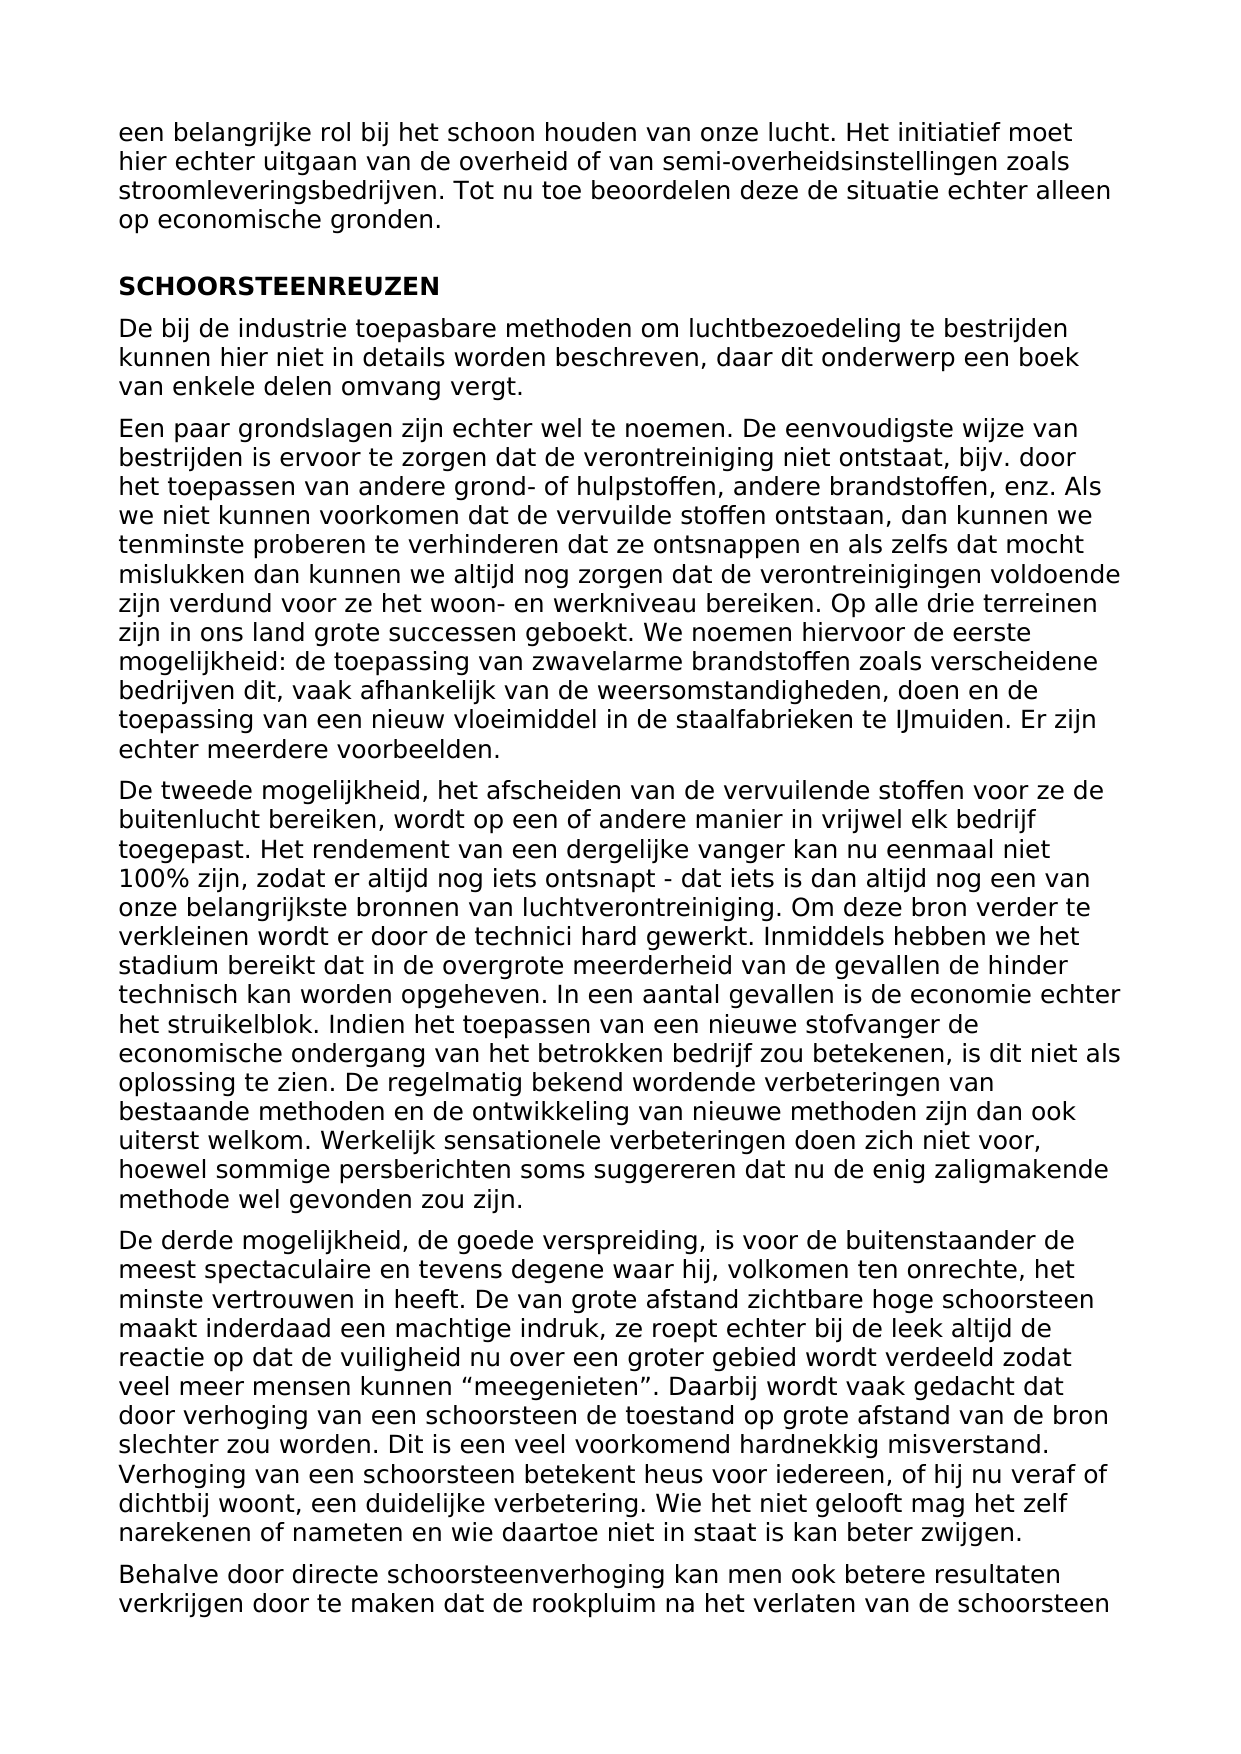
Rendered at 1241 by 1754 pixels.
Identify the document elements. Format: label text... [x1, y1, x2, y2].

text een belangrijke rol bij het schoon houden van onze lucht. Het initiatief moet hier echter uitgaan van de overheid of van semi-overheidsinstellingen zoals stroomleveringsbedrijven. Tot nu toe beoordelen deze de situatie echter alleen op economische gronden. [118, 118, 1122, 235]
text Een paar grondslagen zijn echter wel te noemen. De eenvoudigste wijze van bestrijden is ervoor te zorgen dat de verontreiniging niet ontstaat, bijv. door het toepassen van andere grond- of hulpstoffen, andere brandstoffen, enz. Als we niet kunnen voorkomen dat de vervuilde stoffen ontstaan, dan kunnen we tenminste proberen te verhinderen dat ze ontsnappen en als zelfs dat mocht mislukken dan kunnen we altijd nog zorgen dat de verontreinigingen voldoende zijn verdund voor ze het woon- en werkniveau bereiken. Op alle drie terreinen zijn in ons land grote successen geboekt. We noemen hiervoor de eerste mogelijkheid: de toepassing van zwavelarme brandstoffen zoals verscheidene bedrijven dit, vaak afhankelijk van de weersomstandigheden, doen en de toepassing van een nieuw vloeimiddel in de staalfabrieken te IJmuiden. Er zijn echter meerdere voorbeelden. [118, 414, 1122, 764]
text De bij de industrie toepasbare methoden om luchtbezoedeling te bestrijden kunnen hier niet in details worden beschreven, daar dit onderwerp een boek van enkele delen omvang vergt. [118, 314, 1122, 401]
text Behalve door directe schoorsteenverhoging kan men ook betere resultaten verkrijgen door te maken dat de rookpluim na het verlaten van de schoorsteen [118, 1560, 1122, 1618]
subtitle SCHOORSTEENREUZEN [118, 272, 1122, 301]
text De derde mogelijkheid, de goede verspreiding, is voor de buitenstaander de meest spectaculaire en tevens degene waar hij, volkomen ten onrechte, het minste vertrouwen in heeft. De van grote afstand zichtbare hoge schoorsteen maakt inderdaad een machtige indruk, ze roept echter bij de leek altijd de reactie op dat de vuiligheid nu over een groter gebied wordt verdeeld zodat veel meer mensen kunnen “meegenieten”. Daarbij wordt vaak gedacht dat door verhoging van een schoorsteen de toestand op grote afstand van de bron slechter zou worden. Dit is een veel voorkomend hardnekkig misverstand. Verhoging van een schoorsteen betekent heus voor iedereen, of hij nu veraf of dichtbij woont, een duidelijke verbetering. Wie het niet gelooft mag het zelf narekenen of nameten en wie daartoe niet in staat is kan beter zwijgen. [118, 1226, 1122, 1547]
text De tweede mogelijkheid, het afscheiden van de vervuilende stoffen voor ze de buitenlucht bereiken, wordt op een of andere manier in vrijwel elk bedrijf toegepast. Het rendement van een dergelijke vanger kan nu eenmaal niet 100% zijn, zodat er altijd nog iets ontsnapt - dat iets is dan altijd nog een van onze belangrijkste bronnen van luchtverontreiniging. Om deze bron verder te verkleinen wordt er door de technici hard gewerkt. Inmiddels hebben we het stadium bereikt dat in de overgrote meerderheid van de gevallen de hinder technisch kan worden opgeheven. In een aantal gevallen is de economie echter het struikelblok. Indien het toepassen van een nieuwe stofvanger de economische ondergang van het betrokken bedrijf zou betekenen, is dit niet als oplossing te zien. De regelmatig bekend wordende verbeteringen van bestaande methoden en de ontwikkeling van nieuwe methoden zijn dan ook uiterst welkom. Werkelijk sensationele verbeteringen doen zich niet voor, hoewel sommige persberichten soms suggereren dat nu de enig zaligmakende methode wel gevonden zou zijn. [118, 776, 1122, 1214]
